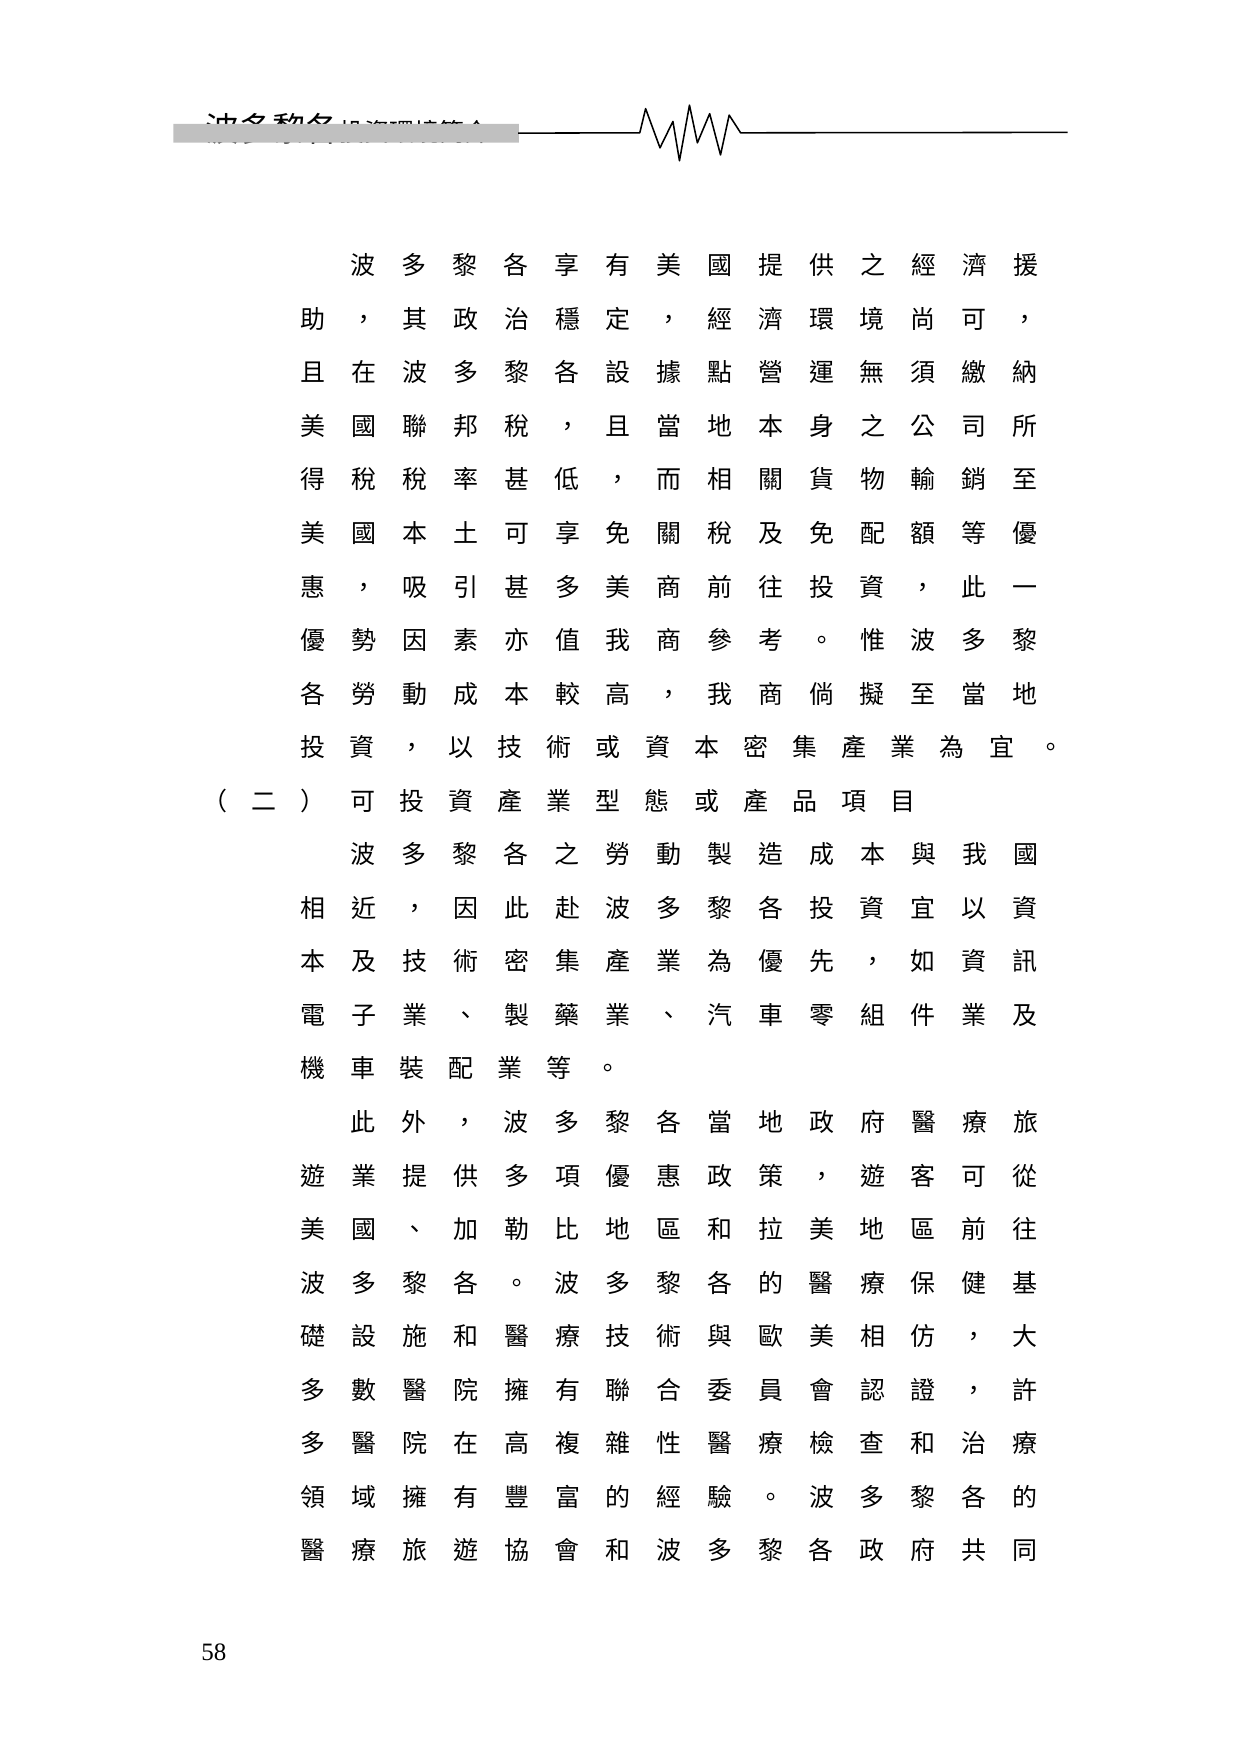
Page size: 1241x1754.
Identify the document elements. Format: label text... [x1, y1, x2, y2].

text 此外，波多黎各當地政府醫療旅遊業提供多項優惠政策，遊客可從美國、加勒比地區和拉美地區前往波多黎各。波多黎各的醫療保健基礎設施和醫療技術與歐美相仿，大多數醫院擁有聯合委員會認證，許多醫院在高複雜性醫療檢查和治療領域擁有豐富的經驗。波多黎各的醫療旅遊協會和波多黎各政府共同 [276, 1094, 1063, 1576]
text （二）可投資產業型態或產品項目 [202, 773, 1063, 826]
text 波多黎各享有美國提供之經濟援助，其政治穩定，經濟環境尚可，且在波多黎各設據點營運無須繳納美國聯邦稅，且當地本身之公司所得稅稅率甚低，而相關貨物輸銷至美國本土可享免關稅及免配額等優惠，吸引甚多美商前往投資，此一優勢因素亦值我商參考。惟波多黎各勞動成本較高，我商倘擬至當地投資，以技術或資本密集產業為宜。 [276, 237, 1063, 773]
text 波多黎各之勞動製造成本與我國相近，因此赴波多黎各投資宜以資本及技術密集產業為優先，如資訊電子業、製藥業、汽車零組件業及機車裝配業等。 [276, 826, 1063, 1094]
